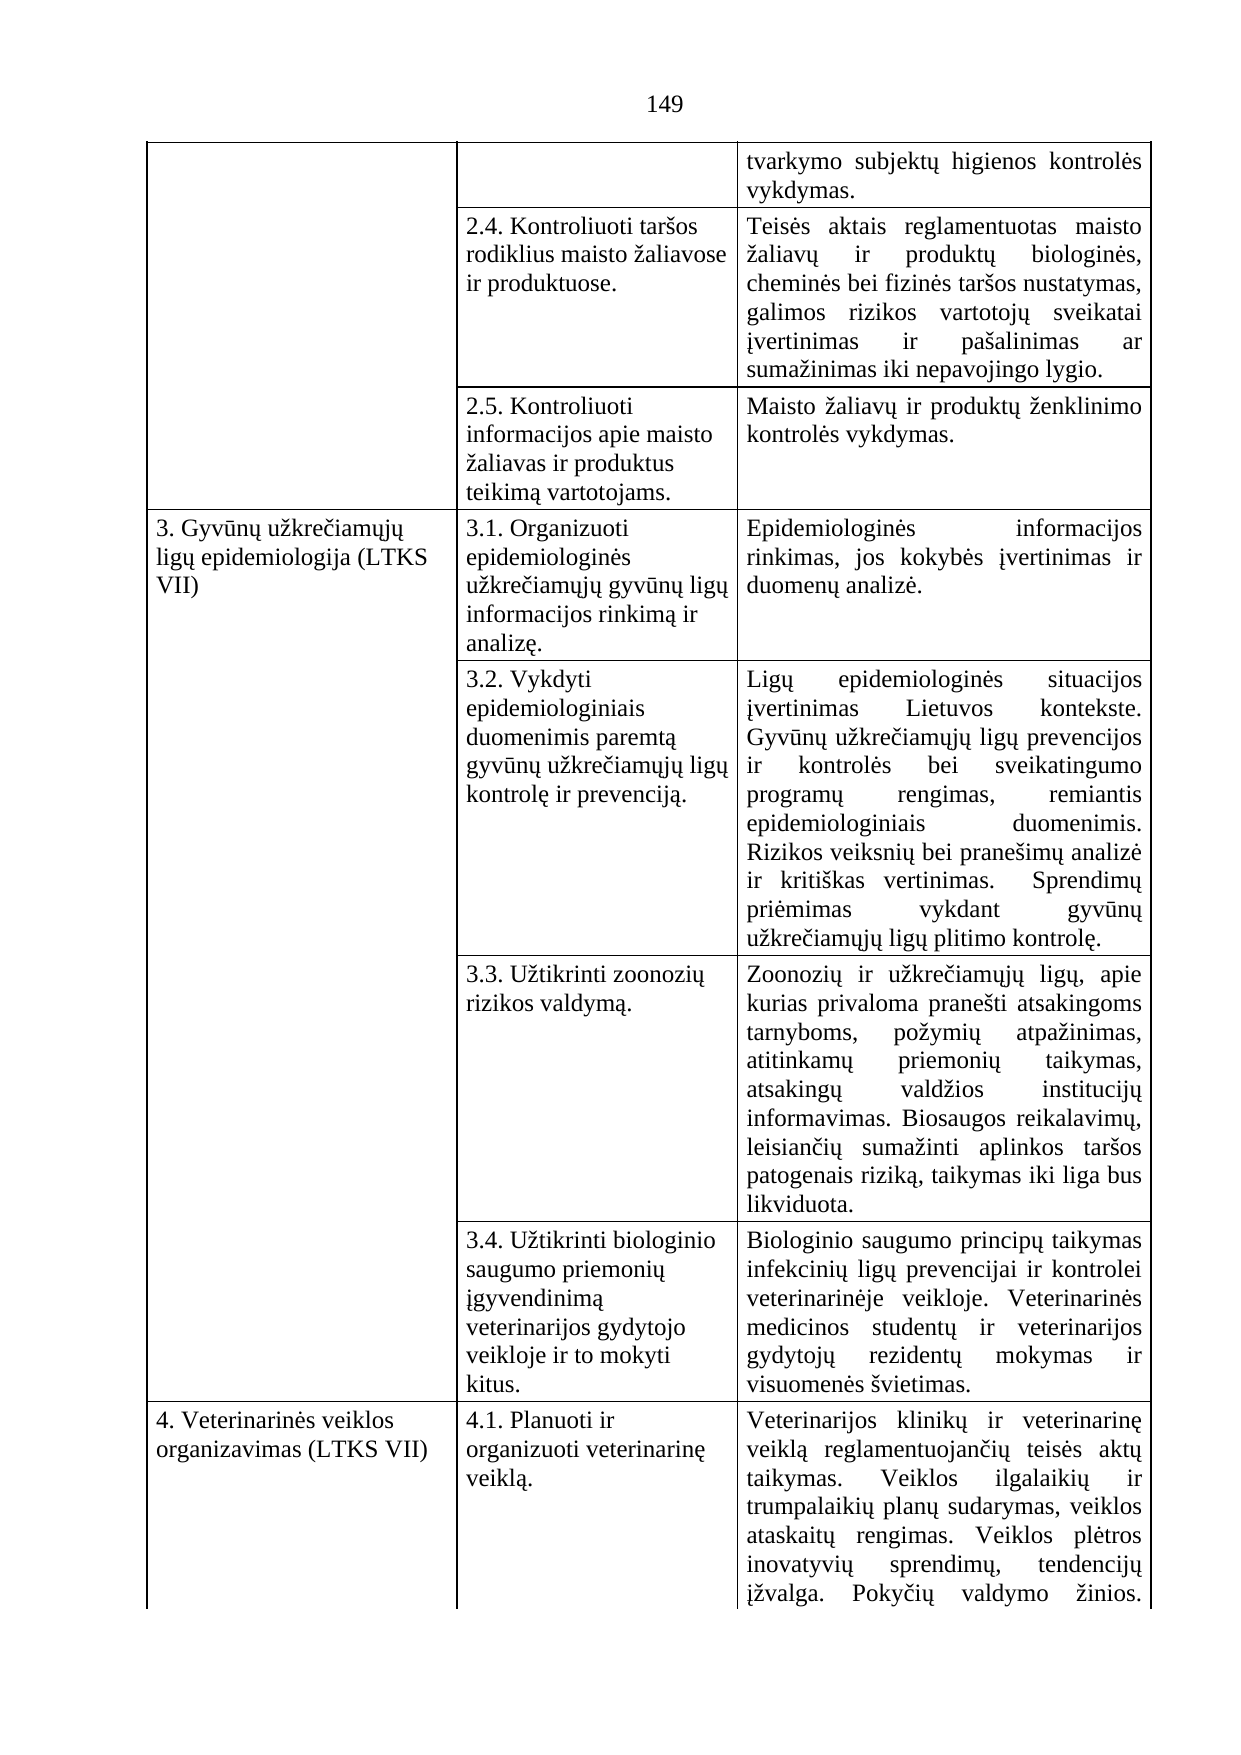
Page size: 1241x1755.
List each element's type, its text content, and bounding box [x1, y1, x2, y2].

table_cell Maisto žaliavų ir produktų ženklinimo kontrolės vykdymas. [738, 388, 1150, 509]
table_cell Zoonozių ir užkrečiamųjų ligų, apie kurias privaloma pranešti atsakingoms tarnyboms, požymių atpažinimas, atitinkamų priemonių taikymas, atsakingų valdžios institucijų informavimas. Biosaugos reikalavimų, leisiančių sumažinti aplinkos taršos patogenais riziką, taikymas iki liga bus likviduota. [738, 956, 1150, 1221]
table_cell 3.2. Vykdyti epidemiologiniais duomenimis paremtą gyvūnų užkrečiamųjų ligų kontrolę ir prevenciją. [458, 661, 737, 955]
table_cell 3.1. Organizuoti epidemiologinės užkrečiamųjų gyvūnų ligų informacijos rinkimą ir analizę. [458, 510, 737, 660]
table_cell Ligų epidemiologinės situacijos įvertinimas Lietuvos kontekste. Gyvūnų užkrečiamųjų ligų prevencijos ir kontrolės bei sveikatingumo programų rengimas, remiantis epidemiologiniais duomenimis. Rizikos veiksnių bei pranešimų analizė ir kritiškas vertinimas. Sprendimų priėmimas vykdant gyvūnų užkrečiamųjų ligų plitimo kontrolę. [738, 661, 1150, 955]
table_cell Veterinarijos klinikų ir veterinarinę veiklą reglamentuojančių teisės aktų taikymas. Veiklos ilgalaikių ir trumpalaikių planų sudarymas, veiklos ataskaitų rengimas. Veiklos plėtros inovatyvių sprendimų, tendencijų įžvalga. Pokyčių valdymo žinios. [738, 1402, 1150, 1609]
table_cell 3.3. Užtikrinti zoonozių rizikos valdymą. [458, 956, 737, 1221]
table_cell Teisės aktais reglamentuotas maisto žaliavų ir produktų biologinės, cheminės bei fizinės taršos nustatymas, galimos rizikos vartotojų sveikatai įvertinimas ir pašalinimas ar sumažinimas iki nepavojingo lygio. [738, 208, 1150, 386]
table_cell 4. Veterinarinės veiklos organizavimas (LTKS VII) [148, 1402, 456, 1609]
table_cell 4.1. Planuoti ir organizuoti veterinarinę veiklą. [458, 1402, 737, 1609]
table_cell 2.4. Kontroliuoti taršos rodiklius maisto žaliavose ir produktuose. [458, 208, 737, 386]
table_cell 2.5. Kontroliuoti informacijos apie maisto žaliavas ir produktus teikimą vartotojams. [458, 388, 737, 509]
table_cell 3. Gyvūnų užkrečiamųjų ligų epidemiologija (LTKS VII) [148, 510, 456, 1401]
table_cell [148, 143, 456, 509]
table_cell tvarkymo subjektų higienos kontrolės vykdymas. [738, 143, 1150, 206]
table_cell [458, 143, 737, 206]
table_cell Biologinio saugumo principų taikymas infekcinių ligų prevencijai ir kontrolei veterinarinėje veikloje. Veterinarinės medicinos studentų ir veterinarijos gydytojų rezidentų mokymas ir visuomenės švietimas. [738, 1222, 1150, 1401]
table_cell Epidemiologinės informacijos rinkimas, jos kokybės įvertinimas ir duomenų analizė. [738, 510, 1150, 660]
table_cell 3.4. Užtikrinti biologinio saugumo priemonių įgyvendinimą veterinarijos gydytojo veikloje ir to mokyti kitus. [458, 1222, 737, 1401]
